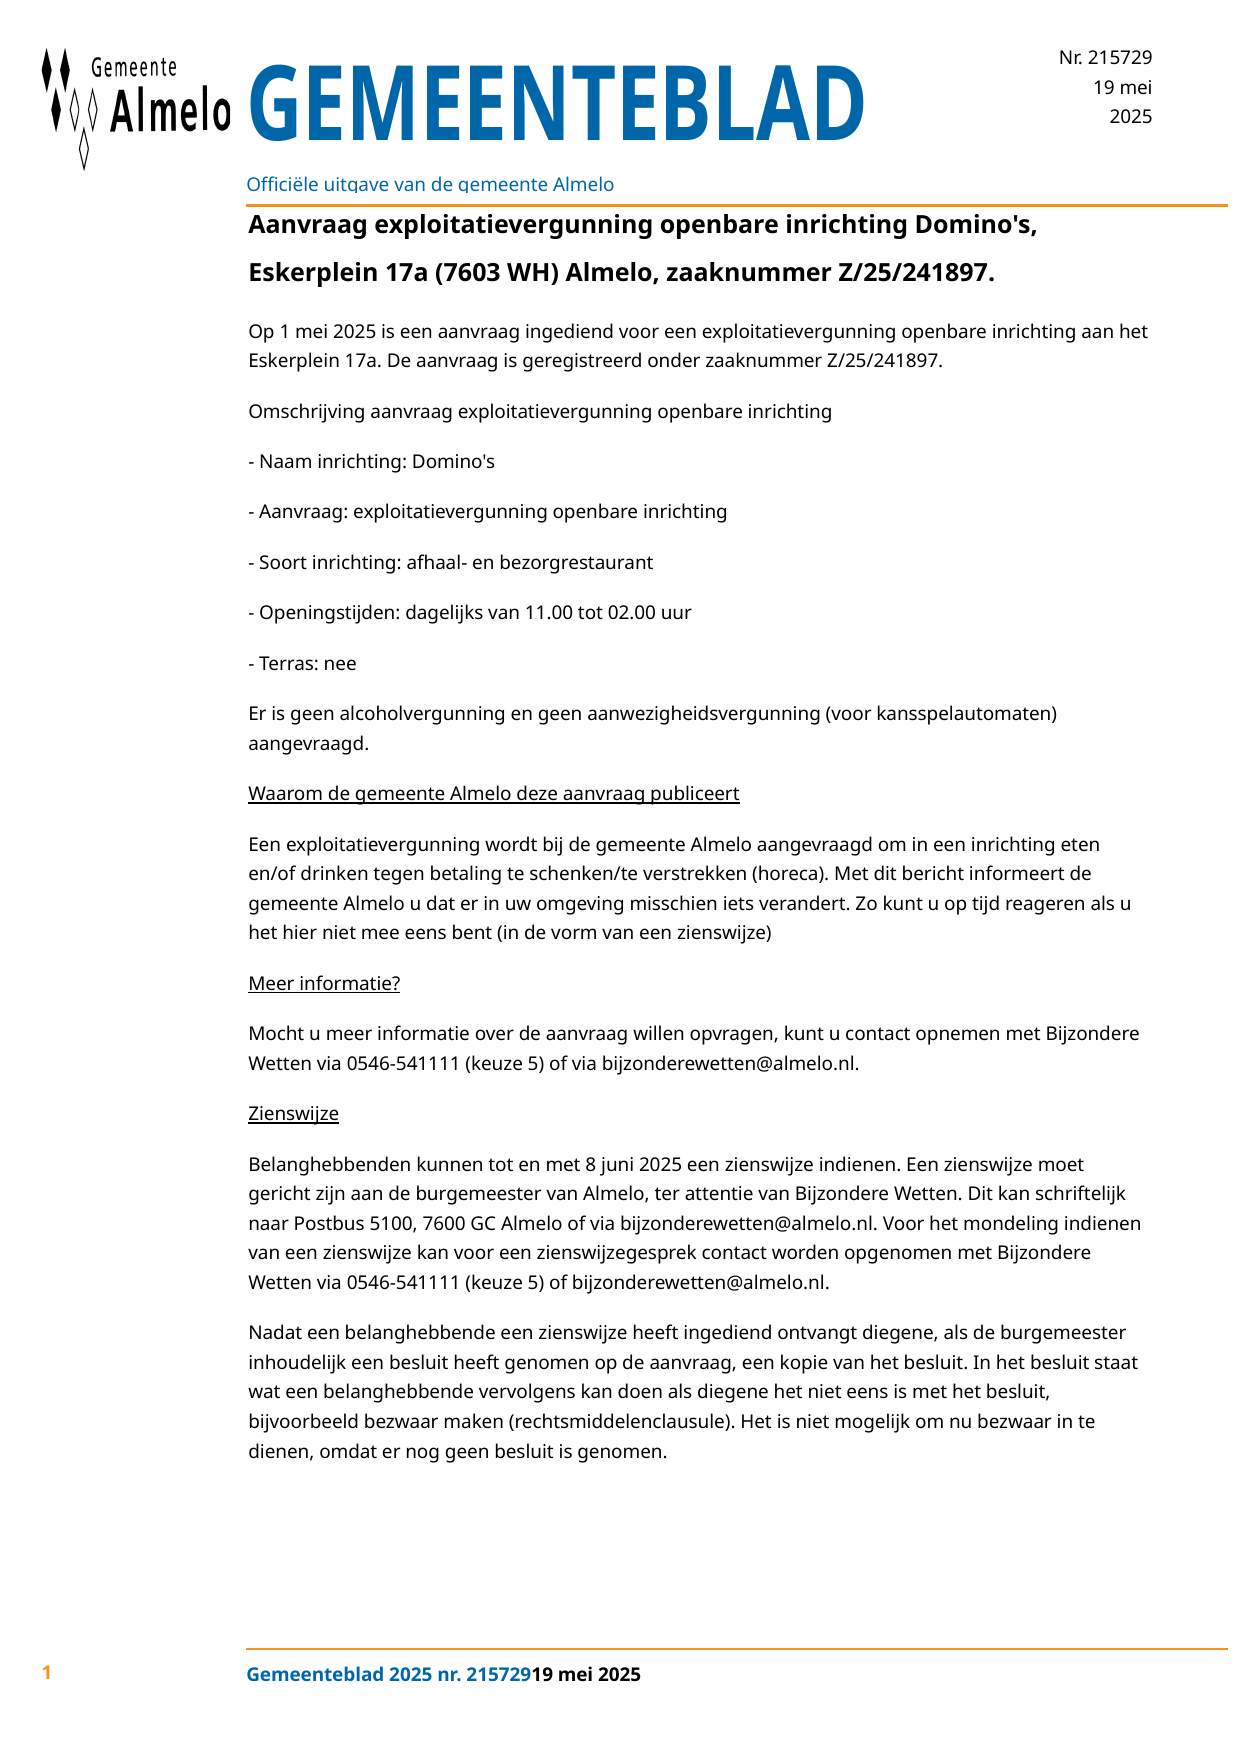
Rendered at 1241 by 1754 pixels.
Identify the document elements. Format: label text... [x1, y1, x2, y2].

text - Aanvraag: exploitatievergunning openbare inrichting [248, 499, 1152, 524]
text Mocht u meer informatie over de aanvraag willen opvragen, kunt u contact opnemen met Bijzondere Wetten via 0546-541111 (keuze 5) of via bijzonderewetten@almelo.nl. [248, 1020, 1152, 1076]
text Op 1 mei 2025 is een aanvraag ingediend voor een exploitatievergunning openbare inrichting aan het Eskerplein 17a. De aanvraag is geregistreerd onder zaaknummer Z/25/241897. [248, 318, 1152, 373]
text Een exploitatievergunning wordt bij de gemeente Almelo aangevraagd om in een inrichting eten en/of drinken tegen betaling te schenken/te verstrekken (horeca). Met dit bericht informeert de gemeente Almelo u dat er in uw omgeving misschien iets verandert. Zo kunt u op tijd reageren als u het hier niet mee eens bent (in de vorm van een zienswijze) [248, 831, 1152, 945]
text Waarom de gemeente Almelo deze aanvraag publiceert [248, 780, 1152, 806]
text Meer informatie? [248, 970, 1152, 996]
text Er is geen alcoholvergunning en geen aanwezigheidsvergunning (voor kansspelautomaten) aangevraagd. [248, 700, 1152, 756]
text - Openingstijden: dagelijks van 11.00 tot 02.00 uur [248, 599, 1152, 625]
text Zienswijze [248, 1100, 1152, 1126]
text Aanvraag exploitatievergunning openbare inrichting Domino's, Eskerplein 17a (7603 WH) Almelo, zaaknummer Z/25/241897. [248, 207, 1152, 288]
text Belanghebbenden kunnen tot en met 8 juni 2025 een zienswijze indienen. Een zienswijze moet gericht zijn aan de burgemeester van Almelo, ter attentie van Bijzondere Wetten. Dit kan schriftelijk naar Postbus 5100, 7600 GC Almelo of via bijzonderewetten@almelo.nl. Voor het mondeling indienen van een zienswijze kan voor een zienswijzegesprek contact worden opgenomen met Bijzondere Wetten via 0546-541111 (keuze 5) of bijzonderewetten@almelo.nl. [248, 1151, 1152, 1295]
text - Terras: nee [248, 650, 1152, 676]
text - Soort inrichting: afhaal- en bezorgrestaurant [248, 549, 1152, 575]
text Nadat een belanghebbende een zienswijze heeft ingediend ontvangt diegene, als de burgemeester inhoudelijk een besluit heeft genomen op de aanvraag, een kopie van het besluit. In het besluit staat wat een belanghebbende vervolgens kan doen als diegene het niet eens is met het besluit, bijvoorbeeld bezwaar maken (rechtsmiddelenclausule). Het is niet mogelijk om nu bezwaar in te dienen, omdat er nog geen besluit is genomen. [248, 1319, 1152, 1464]
text - Naam inrichting: Domino's [248, 448, 1152, 474]
text Omschrijving aanvraag exploitatievergunning openbare inrichting [248, 398, 1152, 424]
picture [41, 47, 231, 172]
